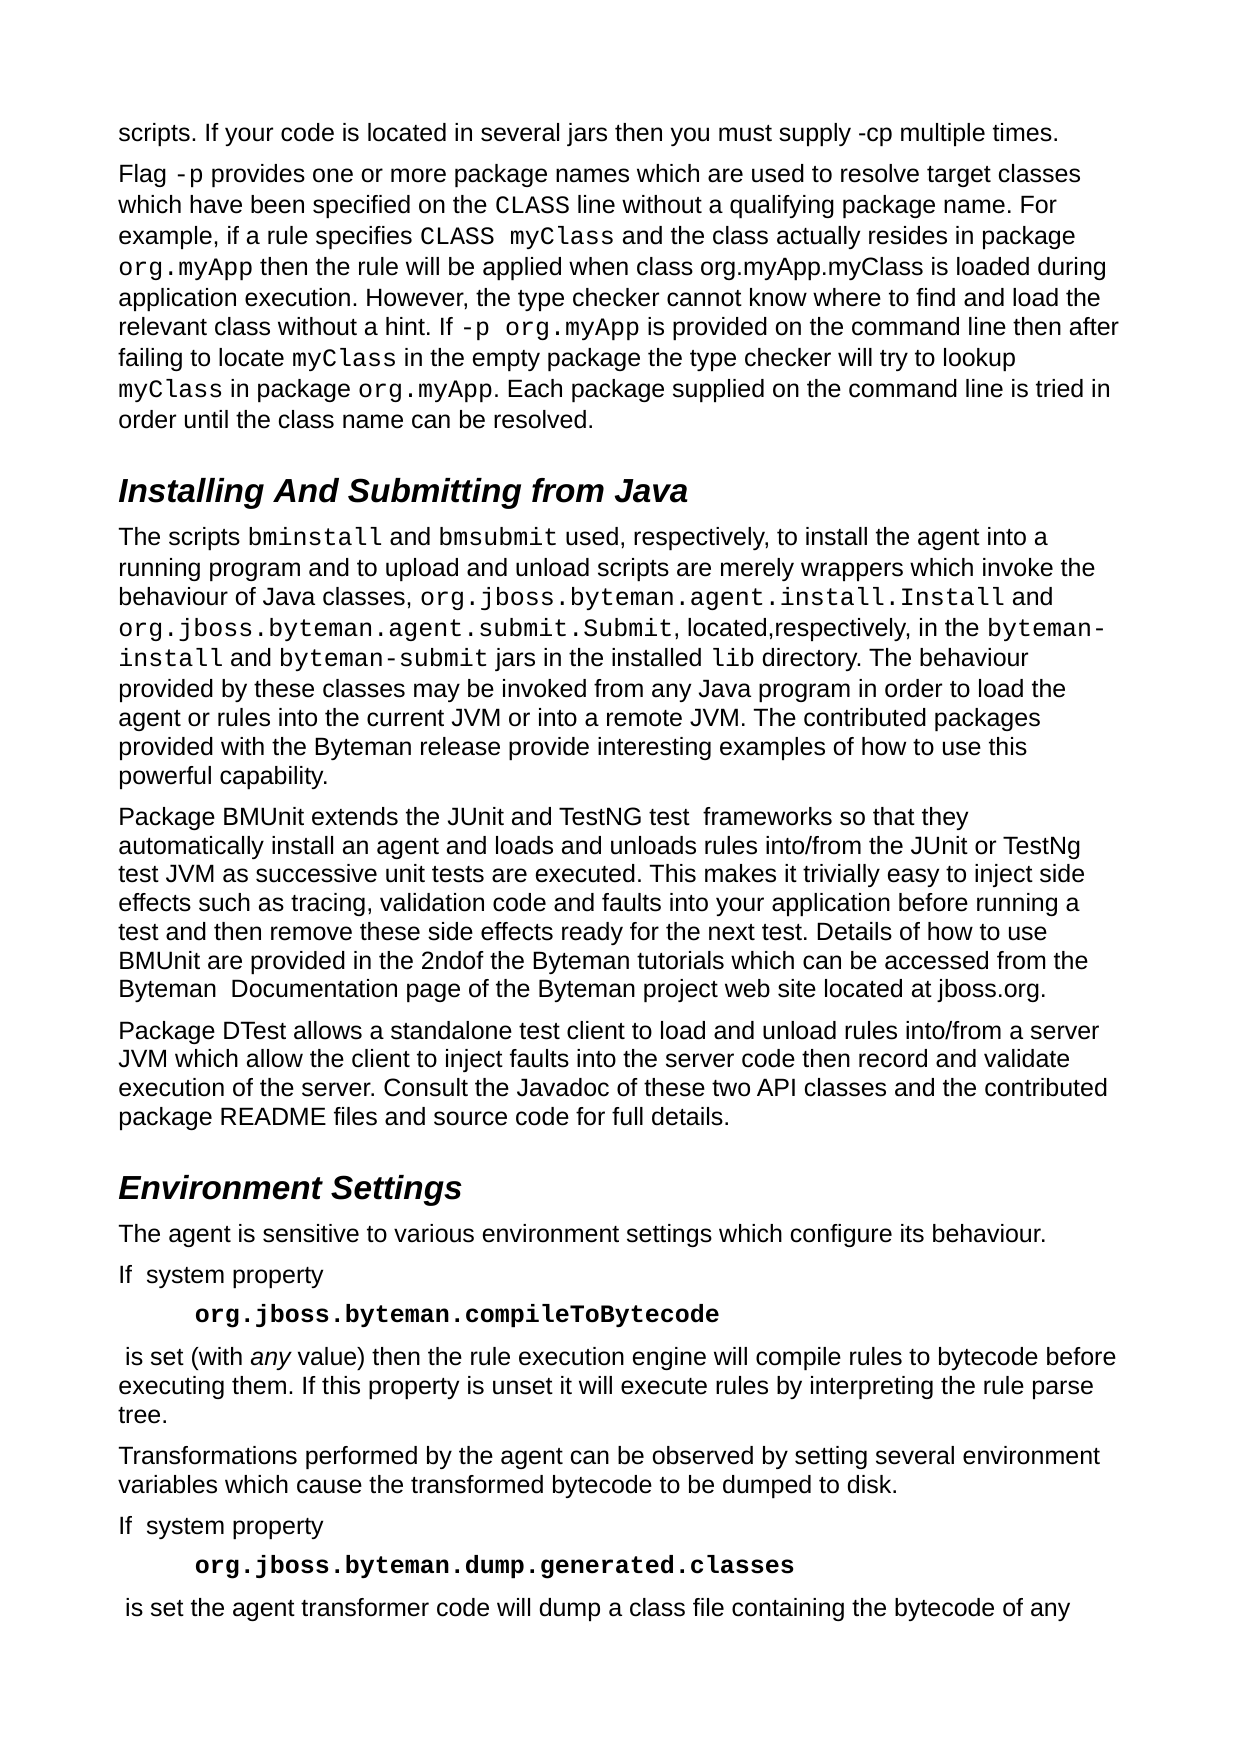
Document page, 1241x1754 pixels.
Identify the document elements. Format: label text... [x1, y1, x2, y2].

text is set (with any value) then the rule execution engine will compile rules to bytecode before executing them. If this property is unset it will execute rules by interpreting the rule parse tree. [118, 1342, 1122, 1429]
subtitle Environment Settings [118, 1168, 1122, 1207]
text Transformations performed by the agent can be observed by setting several environment variables which cause the transformed bytecode to be dumped to disk. [118, 1441, 1122, 1499]
text scripts. If your code is located in several jars then you must supply -cp multiple times. [118, 118, 1122, 147]
text If system property [118, 1260, 1122, 1289]
text Package BMUnit extends the JUnit and TestNG test frameworks so that they automatically install an agent and loads and unloads rules into/from the JUnit or TestNg test JVM as successive unit tests are executed. This makes it trivially easy to inject side effects such as tracing, validation code and faults into your application before running a test and then remove these side effects ready for the next test. Details of how to use BMUnit are provided in the 2ndof the Byteman tutorials which can be accessed from the Byteman Documentation page of the Byteman project web site located at jboss.org. [118, 802, 1122, 1003]
text Package DTest allows a standalone test client to load and unload rules into/from a server JVM which allow the client to inject faults into the server code then record and validate execution of the server. Consult the Javadoc of these two API classes and the contributed package README files and source code for full details. [118, 1016, 1122, 1131]
text is set the agent transformer code will dump a class file containing the bytecode of any [118, 1593, 1122, 1622]
text org.jboss.byteman.compileToBytecode [194, 1302, 1122, 1330]
text The scripts bminstall and bmsubmit used, respectively, to install the agent into a running program and to upload and unload scripts are merely wrappers which invoke the behaviour of Java classes, org.jboss.byteman.agent.install.Install and org.jboss.byteman.agent.submit.Submit, located,respectively, in the byteman-install and byteman-submit jars in the installed lib directory. The behaviour provided by these classes may be invoked from any Java program in order to load the agent or rules into the current JVM or into a remote JVM. The contributed packages provided with the Byteman release provide interesting examples of how to use this powerful capability. [118, 522, 1122, 789]
subtitle Installing And Submitting from Java [118, 471, 1122, 509]
text Flag -p provides one or more package names which are used to resolve target classes which have been specified on the CLASS line without a qualifying package name. For example, if a rule specifies CLASS myClass and the class actually resides in package org.myApp then the rule will be applied when class org.myApp.myClass is loaded during application execution. However, the type checker cannot know where to find and load the relevant class without a hint. If -p org.myApp is provided on the command line then after failing to locate myClass in the empty package the type checker will try to lookup myClass in package org.myApp. Each package supplied on the command line is tried in order until the class name can be resolved. [118, 159, 1122, 433]
text The agent is sensitive to various environment settings which configure its behaviour. [118, 1219, 1122, 1248]
text org.jboss.byteman.dump.generated.classes [194, 1552, 1122, 1581]
text If system property [118, 1511, 1122, 1540]
